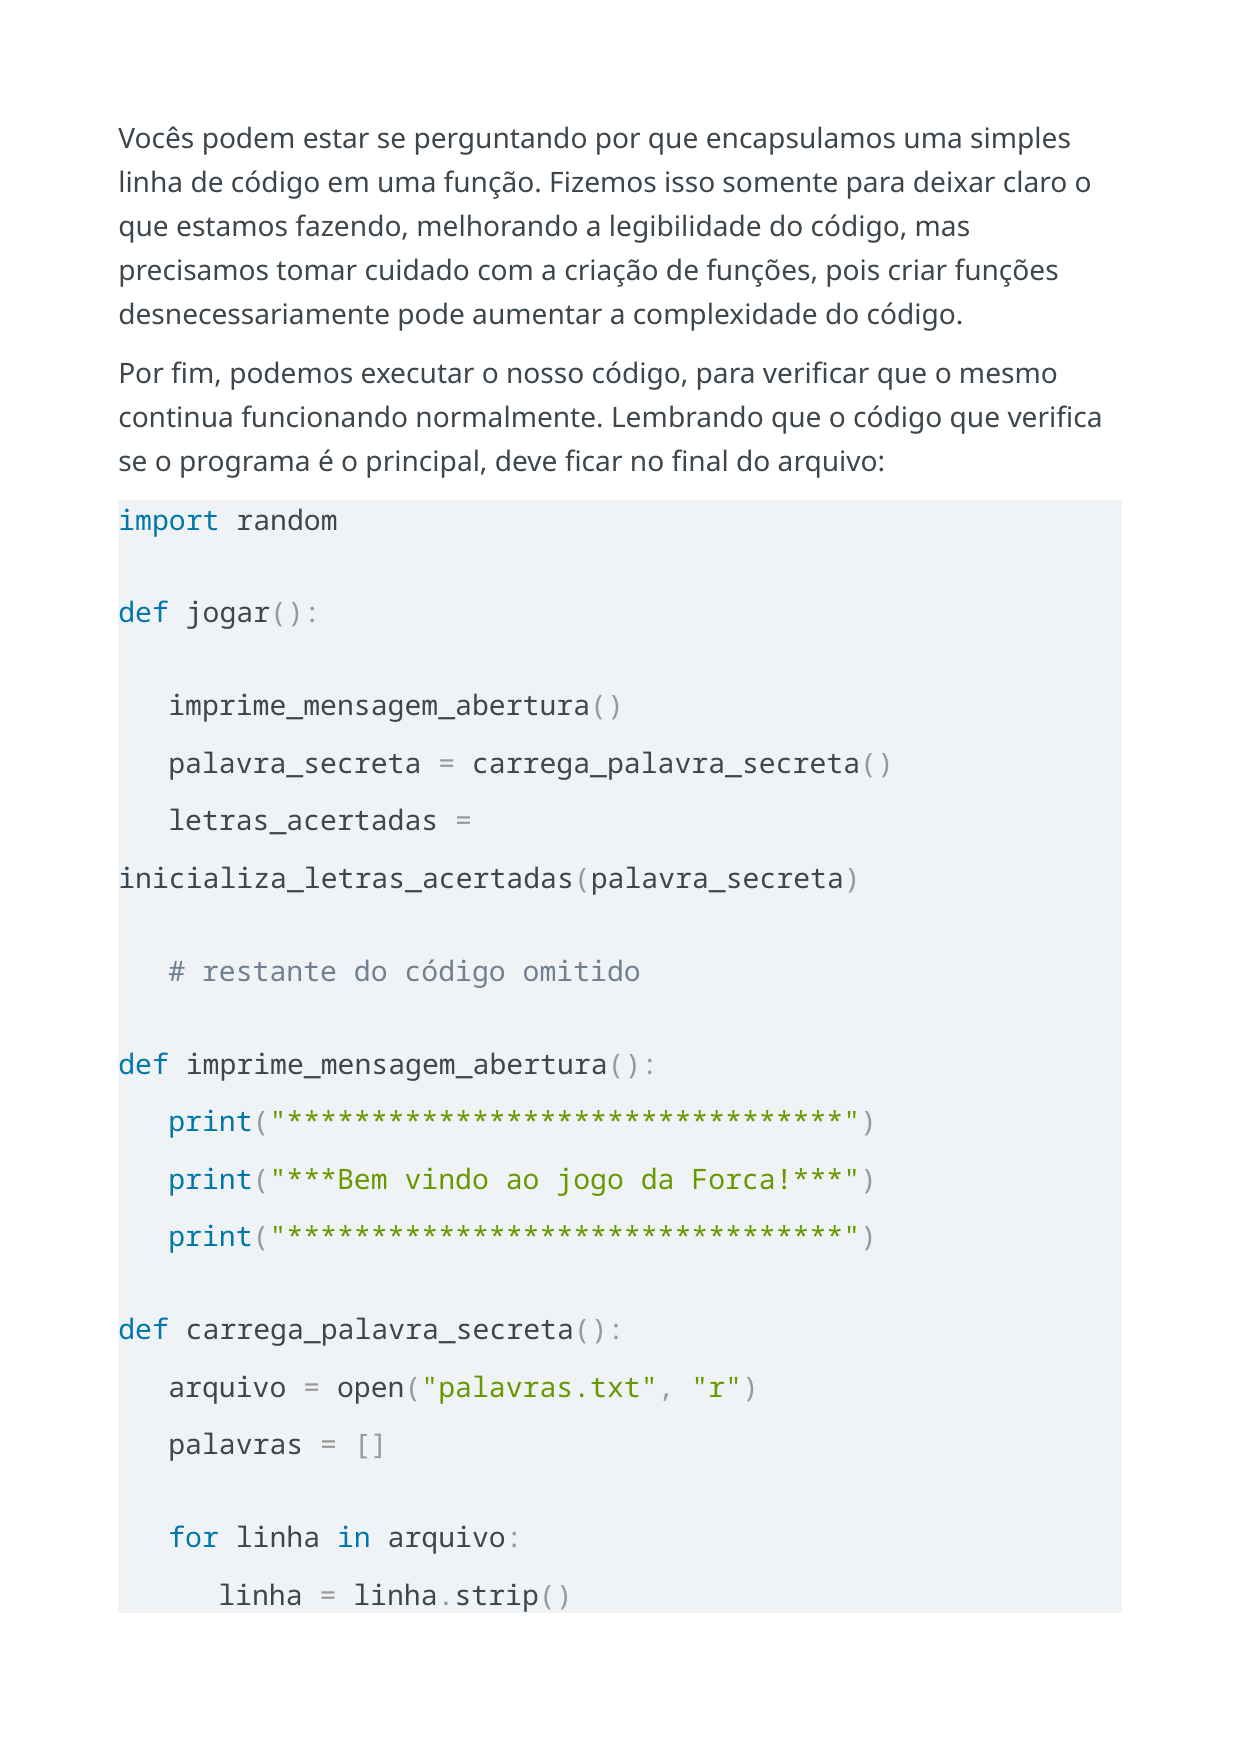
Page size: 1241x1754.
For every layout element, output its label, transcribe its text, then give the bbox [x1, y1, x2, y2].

text palavra_secreta = carrega_palavra_secreta() [118, 743, 1122, 781]
text Vocês podem estar se perguntando por que encapsulamos uma simples linha de código em uma função. Fizemos isso somente para deixar claro o que estamos fazendo, melhorando a legibilidade do código, mas precisamos tomar cuidado com a criação de funções, pois criar funções desnecessariamente pode aumentar a complexidade do código. [118, 118, 1122, 333]
text for linha in arquivo: [118, 1517, 1122, 1556]
text # restante do código omitido [118, 951, 1122, 989]
text import random [118, 500, 1122, 538]
text letras_acertadas = inicializa_letras_acertadas(palavra_secreta) [118, 801, 1122, 896]
text linha = linha.strip() [118, 1575, 1122, 1613]
text Por fim, podemos executar o nosso código, para verificar que o mesmo continua funcionando normalmente. Lembrando que o código que verifica se o programa é o principal, deve ficar no final do arquivo: [118, 353, 1122, 479]
text palavras = [] [118, 1424, 1122, 1463]
text def jogar(): [118, 593, 1122, 631]
text print("*********************************") [118, 1216, 1122, 1255]
text def imprime_mensagem_abertura(): [118, 1044, 1122, 1082]
text imprime_mensagem_abertura() [118, 686, 1122, 724]
text print("***Bem vindo ao jogo da Forca!***") [118, 1159, 1122, 1197]
text arquivo = open("palavras.txt", "r") [118, 1367, 1122, 1405]
text print("*********************************") [118, 1101, 1122, 1140]
text def carrega_palavra_secreta(): [118, 1309, 1122, 1348]
